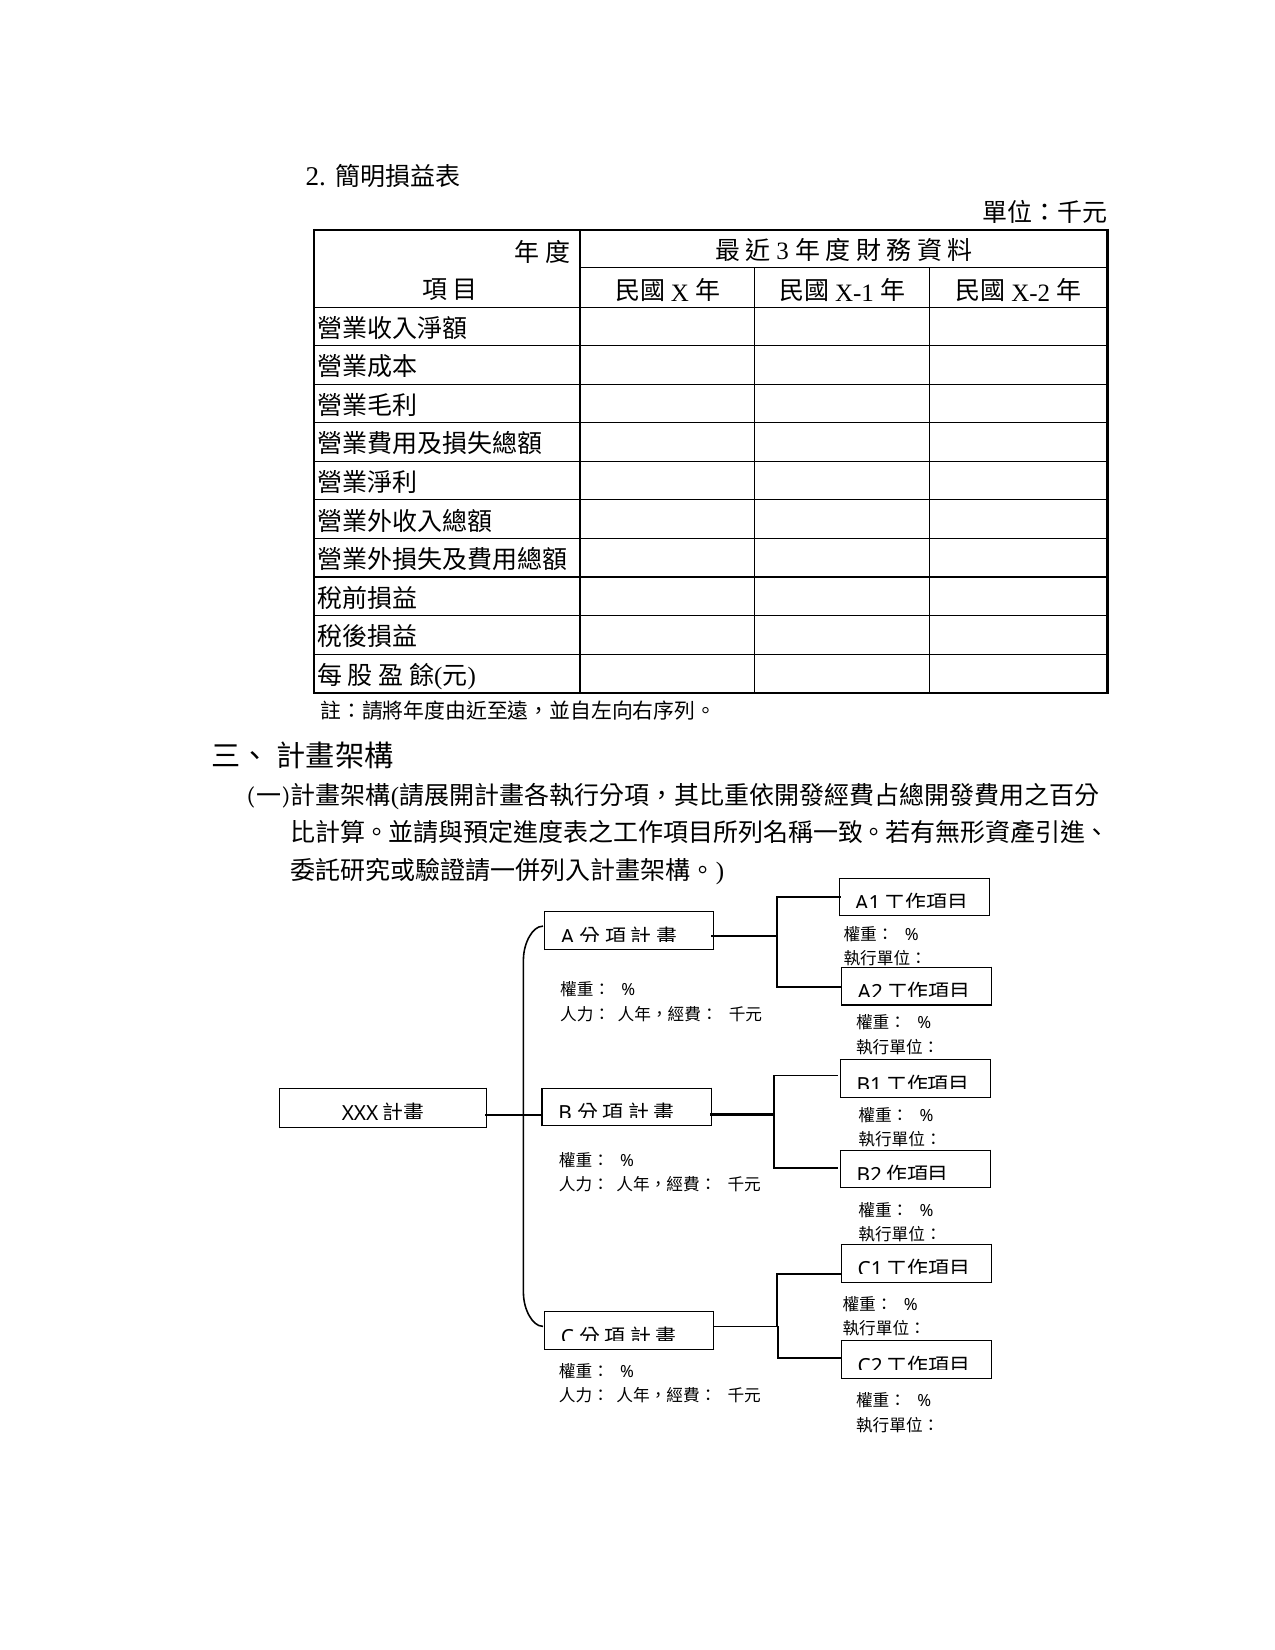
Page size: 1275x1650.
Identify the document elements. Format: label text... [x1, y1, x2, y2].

list A1工作項目 [855, 887, 973, 907]
text XXX計畫 [296, 1096, 470, 1119]
text 權重： % [856, 1387, 1085, 1412]
text B 分 項 計 畫 [558, 1096, 695, 1117]
table_cell [755, 578, 929, 615]
table_cell [930, 308, 1106, 345]
table_cell 稅前損益 [315, 578, 579, 615]
table_cell [581, 500, 754, 538]
table_cell 民國 X-2 年 [930, 268, 1106, 307]
table_cell 營業費用及損失總額 [315, 423, 579, 461]
table_cell [755, 462, 929, 499]
text A 分 項 計 畫 [561, 920, 698, 941]
text 權重： % [858, 1197, 1087, 1221]
table_cell [930, 423, 1106, 461]
table_cell [930, 655, 1106, 692]
table_cell [581, 462, 754, 499]
table_header 最 近 3 年 度 財 務 資 料 [581, 231, 1106, 267]
table_cell [581, 385, 754, 422]
text 權重： % [856, 1009, 1085, 1034]
table_cell [930, 578, 1106, 615]
table_cell 營業淨利 [315, 462, 579, 499]
text 權重： % [559, 1358, 788, 1382]
table_cell [930, 616, 1106, 653]
table_cell [755, 655, 929, 692]
table_cell 營業外收入總額 [315, 500, 579, 538]
text A2工作項目 [857, 976, 976, 996]
text B2作項目 [856, 1158, 975, 1179]
text 執行單位： [858, 1126, 1087, 1150]
table_cell [930, 500, 1106, 538]
text 權重： % [842, 1291, 1072, 1315]
list 簡明損益表 [305, 156, 1107, 192]
text 權重： % [858, 1102, 1087, 1126]
table_cell 每 股 盈 餘(元) [315, 655, 579, 692]
text 執行單位： [858, 1221, 1087, 1245]
text C1工作項目 [857, 1253, 976, 1273]
table_cell [581, 346, 754, 384]
subtitle 單位：千元 [320, 192, 1107, 229]
table_header 年 度 項 目 [315, 231, 579, 307]
text 人力： 人年，經費： 千元 [559, 1171, 788, 1195]
table_cell [930, 539, 1106, 576]
table_cell [581, 539, 754, 576]
table_cell 營業收入淨額 [315, 308, 579, 345]
table_cell [581, 616, 754, 653]
text C 分 項 計 畫 [561, 1320, 698, 1341]
text 執行單位： [842, 1315, 1072, 1339]
table_cell [755, 616, 929, 653]
table_cell [581, 423, 754, 461]
table_cell [581, 578, 754, 615]
subtitle 計畫架構(請展開計畫各執行分項，其比重依開發經費占總開發費用之百分比計算。並請與預定進度表之工作項目所列名稱一致。若有無形資產引進、委託研究或驗證請一併列入計畫架構。) [246, 774, 1107, 887]
table_cell 民國 X-1 年 [755, 268, 929, 307]
text 人力： 人年，經費： 千元 [559, 1382, 788, 1407]
table_cell 營業外損失及費用總額 [315, 539, 579, 576]
table_cell [755, 346, 929, 384]
table_cell [930, 346, 1106, 384]
table_cell [755, 423, 929, 461]
table_cell 營業毛利 [315, 385, 579, 422]
text 執行單位： [856, 1412, 1085, 1436]
table_cell [930, 462, 1106, 499]
table_cell 民國 X 年 [581, 268, 754, 307]
table_cell 營業成本 [315, 346, 579, 384]
table_cell [755, 539, 929, 576]
table_cell [755, 385, 929, 422]
text 執行單位： [843, 945, 1073, 969]
text B1工作項目 [856, 1068, 975, 1089]
table_cell [755, 308, 929, 345]
text 人力： 人年，經費： 千元 [560, 1001, 789, 1025]
text 權重： % [843, 921, 1073, 945]
text 權重： % [559, 1147, 788, 1171]
table_cell [930, 385, 1106, 422]
subtitle 計畫架構 [211, 737, 1107, 774]
text 執行單位： [856, 1034, 1085, 1058]
table_cell [581, 308, 754, 345]
text 註：請將年度由近至遠，並自左向右序列。 [320, 694, 1107, 724]
text C2工作項目 [857, 1349, 976, 1370]
table_cell 稅後損益 [315, 616, 579, 653]
table_cell [581, 655, 754, 692]
text 權重： % [560, 976, 789, 1001]
table_cell [755, 500, 929, 538]
